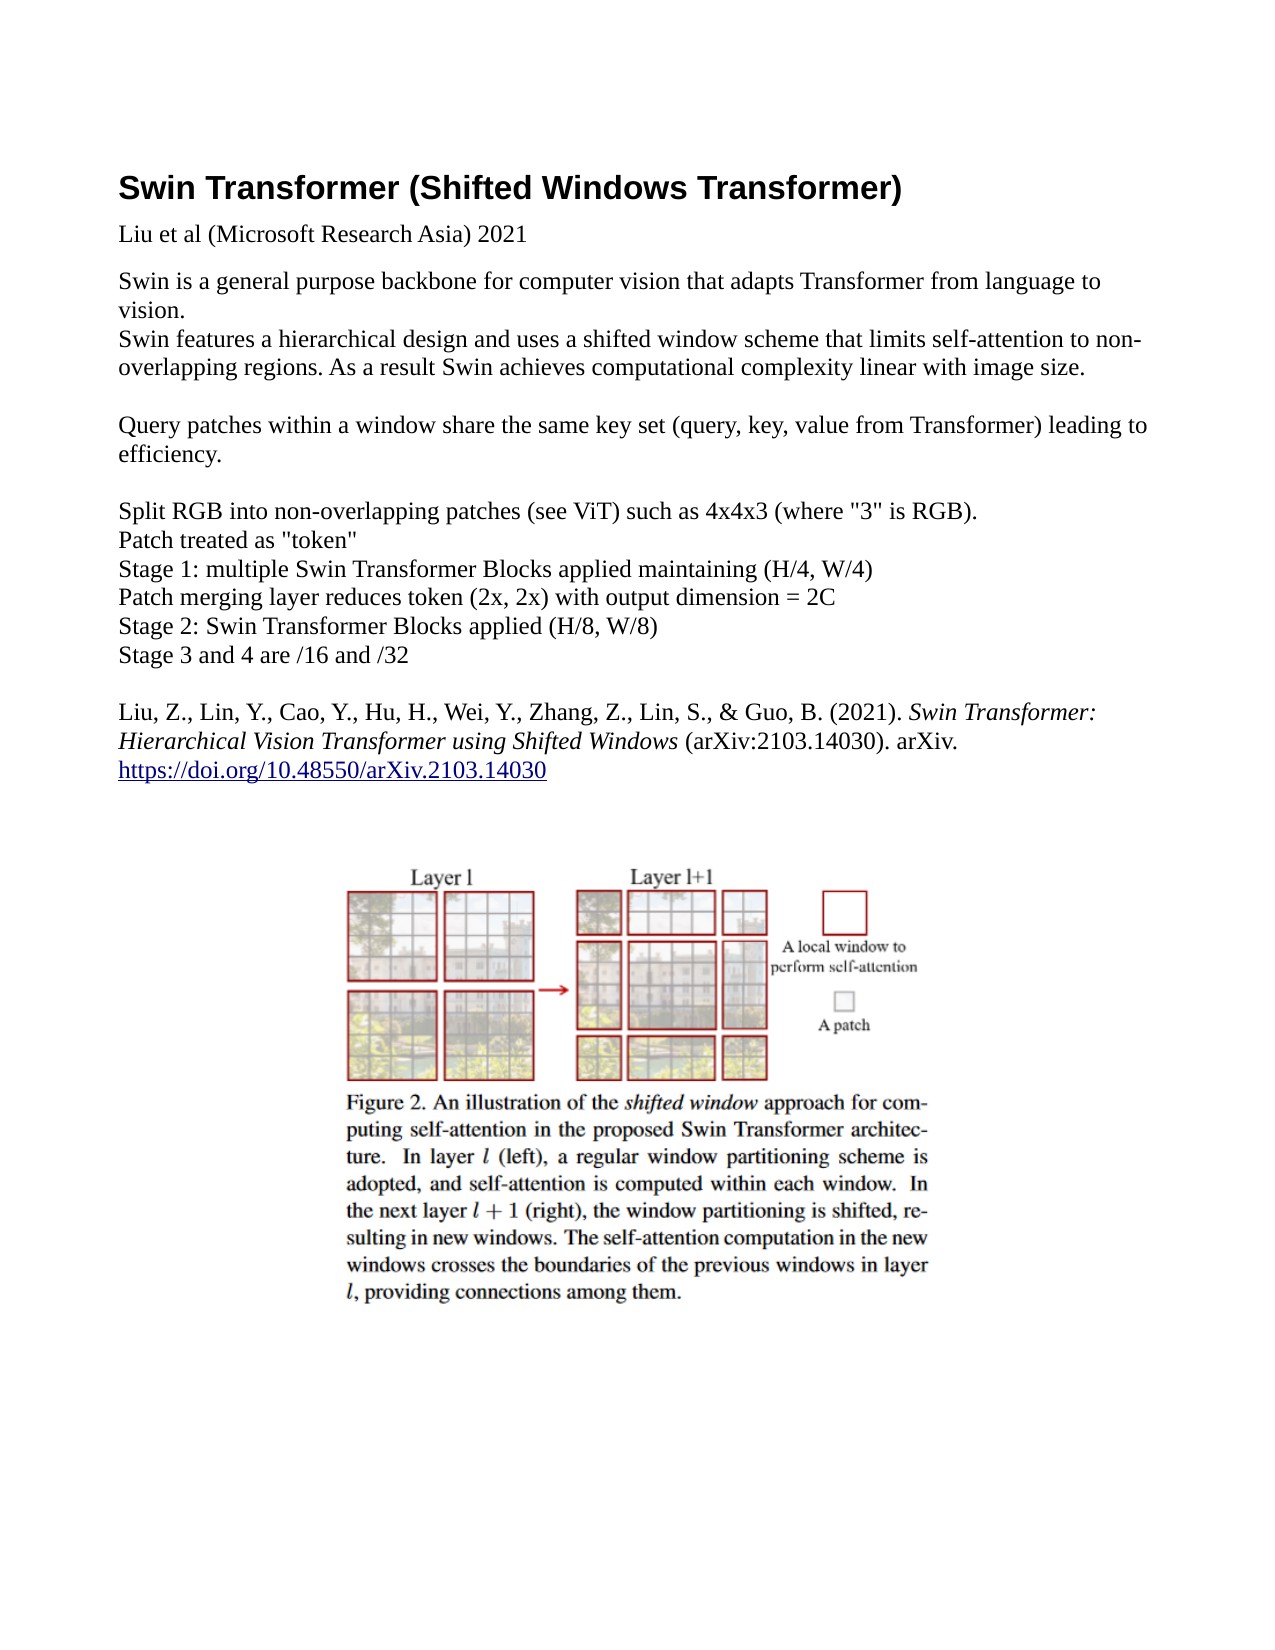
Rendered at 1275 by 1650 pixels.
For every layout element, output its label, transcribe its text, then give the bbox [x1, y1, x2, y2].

text Query patches within a window share the same key set (query, key, value from Transformer) leading to efficiency. [118, 410, 1157, 467]
text Patch treated as "token" [118, 525, 1157, 554]
text Swin features a hierarchical design and uses a shifted window scheme that limits self-attention to non-overlapping regions. As a result Swin achieves computational complexity linear with image size. [118, 324, 1157, 381]
text Patch merging layer reduces token (2x, 2x) with output dimension = 2C [118, 582, 1157, 611]
text Split RGB into non-overlapping patches (see ViT) such as 4x4x3 (where "3" is RGB). [118, 496, 1157, 525]
text Swin is a general purpose backbone for computer vision that adapts Transformer from language to vision. [118, 266, 1157, 324]
picture [342, 863, 933, 1306]
subtitle Swin Transformer (Shifted Windows Transformer) [118, 168, 1157, 206]
text Stage 3 and 4 are /16 and /32 [118, 640, 1157, 669]
text Liu, Z., Lin, Y., Cao, Y., Hu, H., Wei, Y., Zhang, Z., Lin, S., & Guo, B. (2021). Swin Transformer: Hierarchical Vision Transformer using Shifted Windows (arXiv:2103.14030). arXiv. https://doi.org/10.48550/arXiv.2103.14030 [118, 697, 1157, 784]
text Liu et al (Microsoft Research Asia) 2021 [118, 219, 1157, 247]
text Stage 2: Swin Transformer Blocks applied (H/8, W/8) [118, 611, 1157, 640]
text Stage 1: multiple Swin Transformer Blocks applied maintaining (H/4, W/4) [118, 554, 1157, 582]
